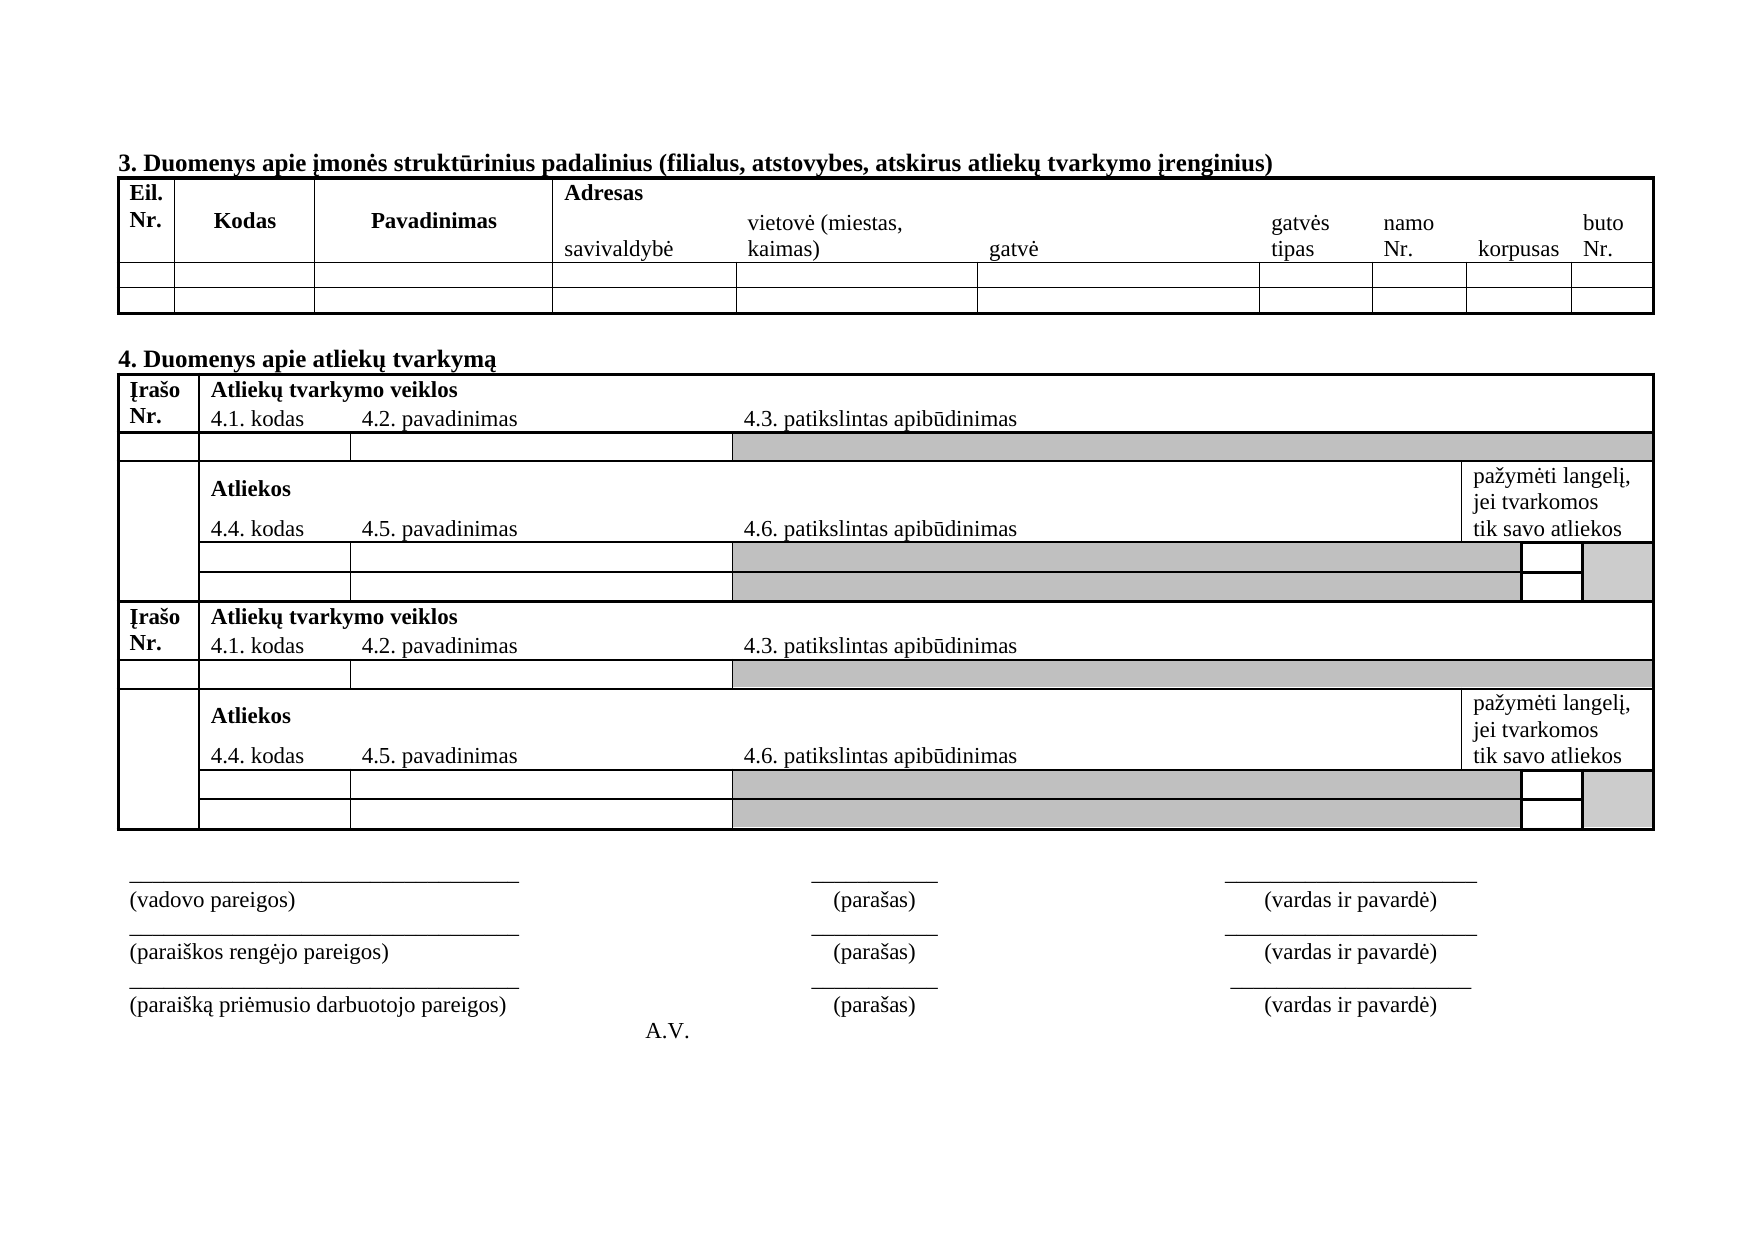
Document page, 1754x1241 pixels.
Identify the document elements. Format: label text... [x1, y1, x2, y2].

table_cell [733, 800, 1520, 827]
table_cell 4.3. patikslintas apibūdinimas [733, 630, 1652, 659]
table_header Adresas [553, 180, 736, 206]
table_cell 4.6. patikslintas apibūdinimas [733, 515, 1461, 541]
table_cell [1373, 263, 1466, 287]
table_header Pavadinimas [315, 180, 552, 262]
table_cell 4.2. pavadinimas [350, 630, 732, 659]
table_cell 4.1. kodas [200, 402, 350, 431]
table_header Kodas [175, 180, 314, 262]
table_header [1572, 180, 1652, 206]
table_cell korpusas [1467, 206, 1572, 262]
table_header [736, 180, 978, 206]
table_cell [1584, 571, 1652, 600]
table_cell [120, 571, 198, 600]
table_cell [120, 434, 198, 460]
table_cell [1467, 263, 1571, 287]
table_cell [120, 541, 198, 571]
table_cell [1467, 288, 1571, 312]
table_cell [351, 543, 732, 571]
table_cell [120, 798, 198, 827]
table_cell [1572, 263, 1652, 287]
table_cell __________________________________ (paraišką priėmusio darbuotojo pareigos) [118, 965, 701, 1017]
table_cell [351, 573, 732, 600]
table_cell ______________________ (vardas ir pavardė) [1048, 912, 1653, 965]
table_cell A.V. [118, 1018, 701, 1044]
table_cell ĮrašoNr. [120, 603, 198, 659]
table_cell [315, 263, 552, 287]
table_cell [200, 800, 350, 827]
table_cell [351, 800, 732, 827]
table_cell [553, 288, 736, 312]
table_cell 4.3. patikslintas apibūdinimas [733, 402, 1652, 431]
table_cell [733, 573, 1520, 600]
table_cell [120, 742, 198, 768]
table_cell [1584, 798, 1652, 827]
table_cell gatvė [978, 206, 1260, 262]
table_header [1372, 180, 1467, 206]
table_header Atliekų tvarkymo veiklos [200, 376, 1652, 402]
table_cell [1373, 288, 1466, 312]
table_cell [120, 661, 198, 687]
table_cell [200, 573, 350, 600]
table_cell [1260, 263, 1372, 287]
table_cell [701, 1018, 1048, 1044]
table_cell [120, 769, 198, 798]
table_cell ___________ (parašas) [701, 912, 1048, 965]
table_cell [733, 434, 1652, 460]
table_header [1467, 180, 1572, 206]
table_header [978, 180, 1260, 206]
table_cell [1523, 574, 1581, 600]
table_cell [553, 263, 736, 287]
table_cell [120, 263, 174, 287]
table_cell [1523, 801, 1581, 827]
table_cell [733, 661, 1652, 687]
table_cell 4.1. kodas [200, 630, 350, 659]
table_cell [978, 263, 1259, 287]
table_header ______________________ (vardas ir pavardė) [1048, 859, 1653, 912]
table_cell [737, 288, 977, 312]
table_cell pažymėti langelį, jei tvarkomos [1462, 690, 1652, 742]
table_cell 4.2. pavadinimas [350, 402, 732, 431]
table_cell [351, 771, 732, 798]
table_header [1260, 180, 1372, 206]
table_cell [200, 771, 350, 798]
table_cell [1523, 544, 1581, 571]
table_cell [1584, 772, 1652, 798]
table_cell buto Nr. [1572, 206, 1652, 262]
table_cell Atliekos [200, 690, 1461, 742]
table_header ___________ (parašas) [701, 859, 1048, 912]
table_cell Atliekos [200, 462, 1461, 515]
table_cell Atliekų tvarkymo veiklos [200, 603, 1652, 629]
table_cell namo Nr. [1372, 206, 1467, 262]
table_cell [200, 434, 350, 460]
table_cell [733, 543, 1520, 571]
table_cell [733, 771, 1520, 798]
table_cell tik savo atliekos [1462, 742, 1652, 768]
table_cell [120, 462, 198, 515]
table_header Eil. Nr. [120, 180, 174, 262]
table_cell 4.4. kodas [200, 742, 350, 768]
text 4. Duomenys apie atliekų tvarkymą [118, 344, 1636, 372]
table_cell [351, 661, 732, 687]
table_cell [175, 288, 314, 312]
table_header ĮrašoNr. [120, 376, 198, 431]
table_cell [737, 263, 977, 287]
table_cell [120, 690, 198, 742]
table_cell vietovė (miestas, kaimas) [736, 206, 978, 262]
table_cell 4.5. pavadinimas [350, 742, 732, 768]
table_header __________________________________ (vadovo pareigos) [118, 859, 701, 912]
table_cell [1260, 288, 1372, 312]
table_cell [1572, 288, 1652, 312]
table_cell [175, 263, 314, 287]
table_cell [120, 515, 198, 541]
table_cell 4.4. kodas [200, 515, 350, 541]
table_cell [200, 543, 350, 571]
text 3. Duomenys apie įmonės struktūrinius padalinius (filialus, atstovybes, atskirus atliekų tvarkymo įrenginius) [118, 148, 1636, 176]
table_cell pažymėti langelį, jei tvarkomos [1462, 462, 1652, 515]
table_cell tik savo atliekos [1462, 515, 1652, 541]
table_cell ___________ (parašas) [701, 965, 1048, 1017]
table_cell [120, 288, 174, 312]
table_cell [200, 661, 350, 687]
table_cell savivaldybė [553, 206, 736, 262]
table_cell [1523, 772, 1581, 798]
table_cell 4.5. pavadinimas [350, 515, 732, 541]
table_cell [351, 434, 732, 460]
table_cell __________________________________ (paraiškos rengėjo pareigos) [118, 912, 701, 965]
table_cell [315, 288, 552, 312]
table_cell _____________________ (vardas ir pavardė) [1048, 965, 1653, 1017]
table_cell gatvės tipas [1260, 206, 1372, 262]
table_cell [1048, 1018, 1653, 1044]
table_cell [1584, 544, 1652, 571]
table_cell 4.6. patikslintas apibūdinimas [733, 742, 1461, 768]
table_cell [978, 288, 1259, 312]
